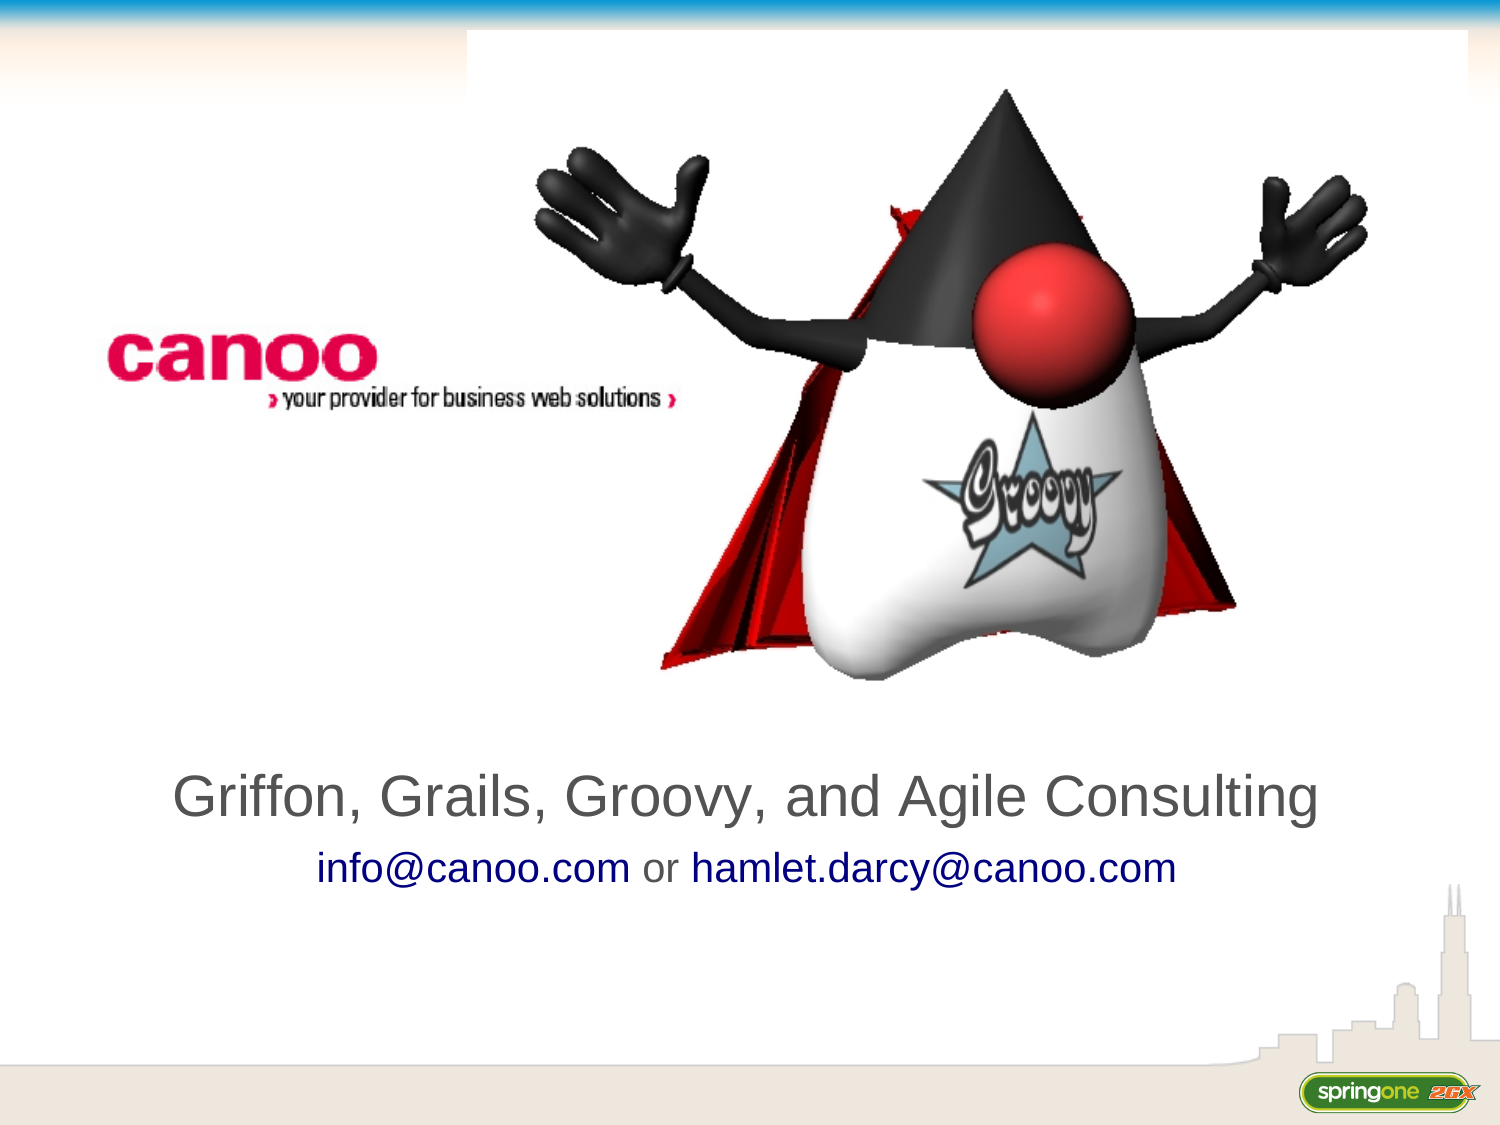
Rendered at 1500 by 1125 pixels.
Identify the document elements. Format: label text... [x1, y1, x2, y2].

text_box Griffon, Grails, Groovy, and Agile Consulting info@canoo.com or hamlet.darcy@canoo.com [56, 675, 1438, 974]
picture [0, 3, 1500, 1125]
